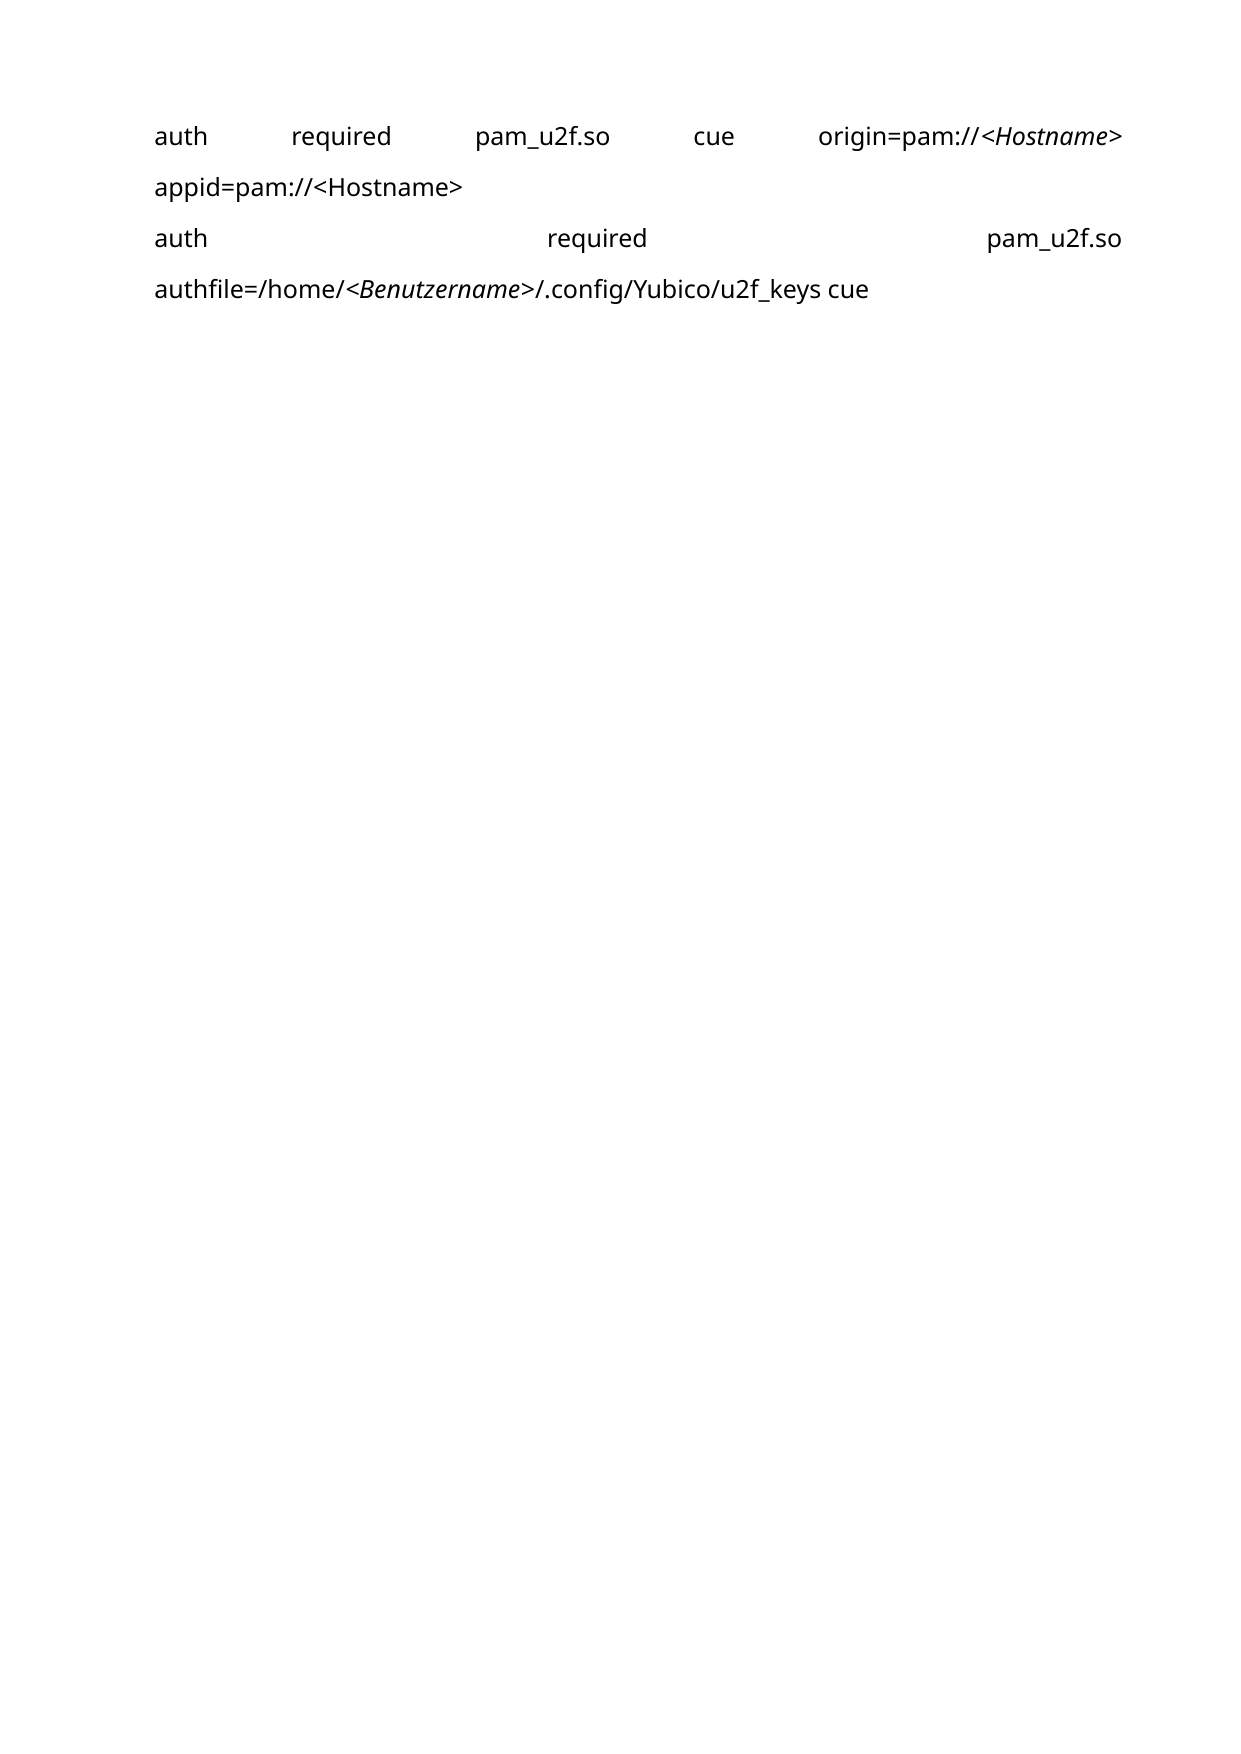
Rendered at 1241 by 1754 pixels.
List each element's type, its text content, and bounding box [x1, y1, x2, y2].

text auth required pam_u2f.so authfile=/home/<Benutzername>/.config/Yubico/u2f_keys cue [154, 220, 1122, 305]
text auth required pam_u2f.so cue origin=pam://<Hostname> appid=pam://<Hostname> [154, 118, 1122, 203]
